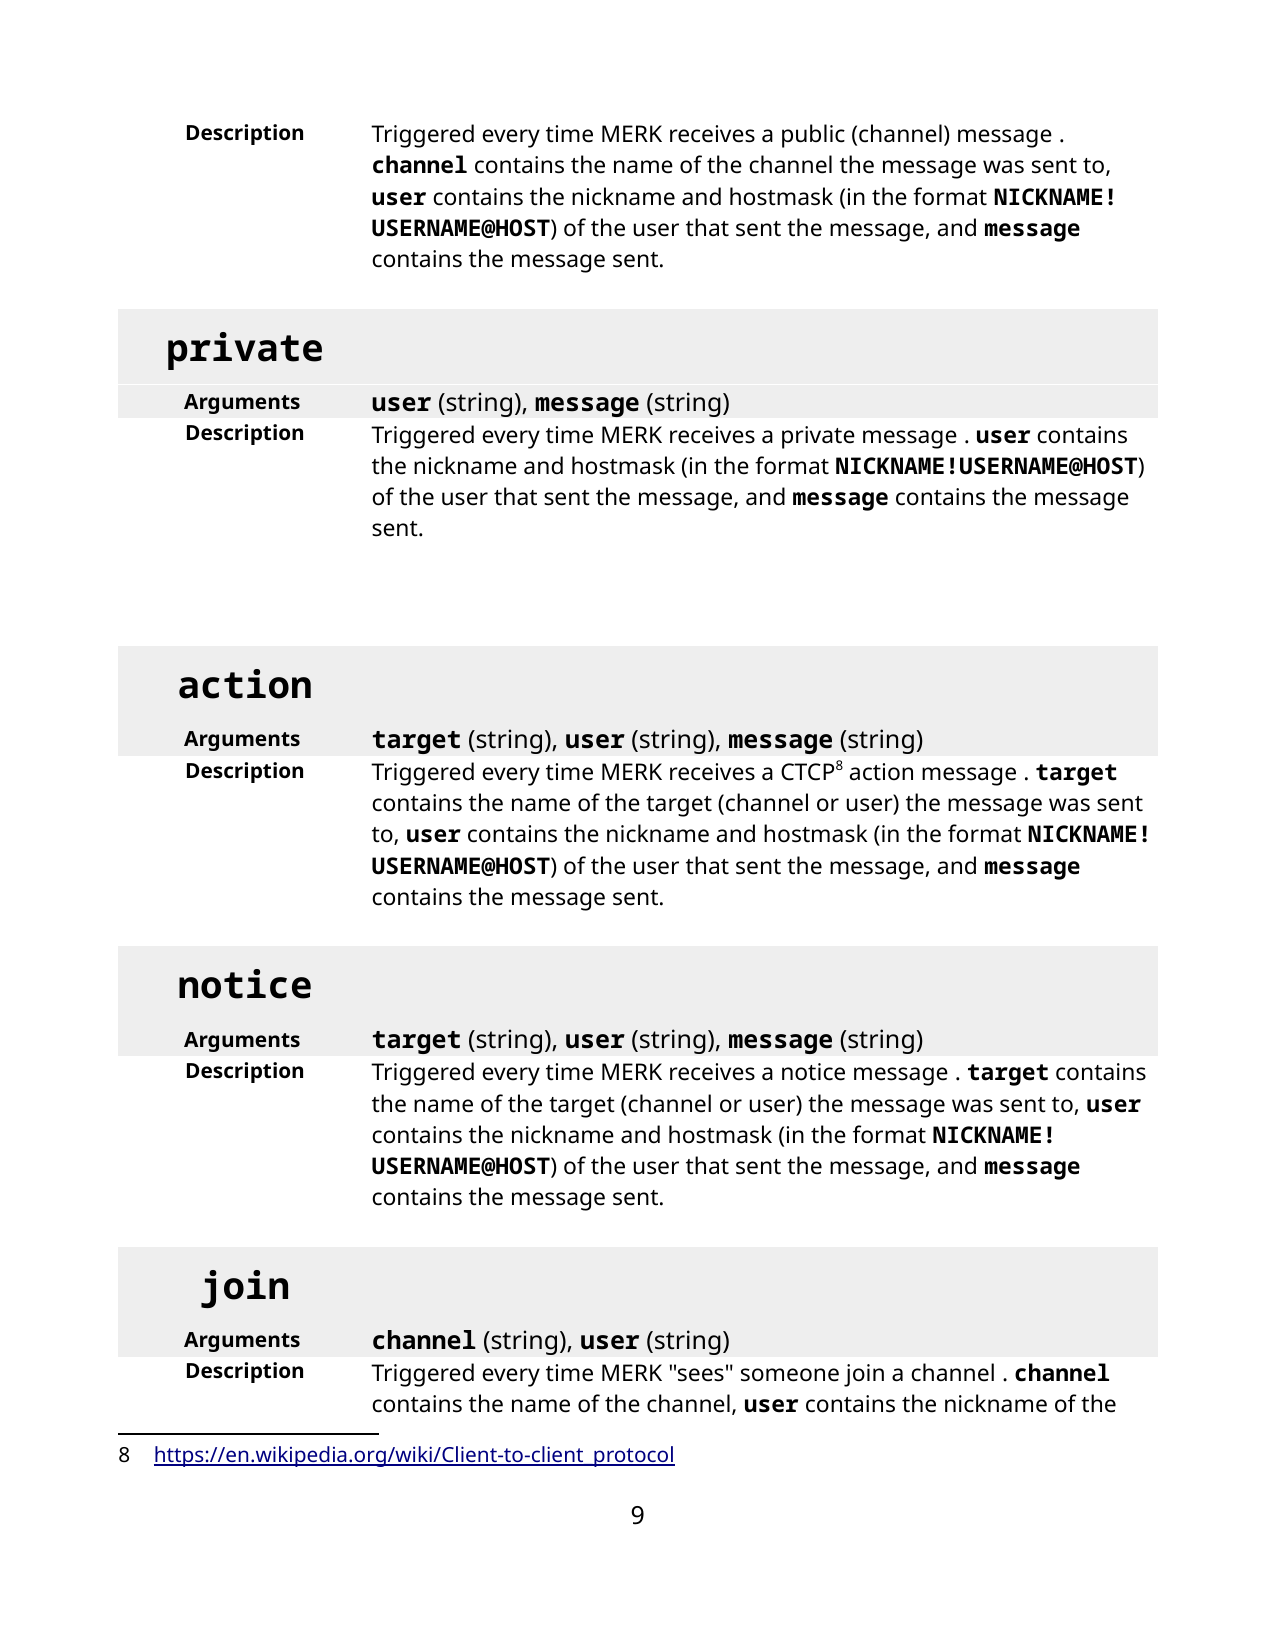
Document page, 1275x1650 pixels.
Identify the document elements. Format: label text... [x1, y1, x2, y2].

table_header [371, 646, 1158, 722]
table_cell user (string), message (string) [371, 385, 1158, 418]
table_cell target (string), user (string), message (string) [371, 722, 1158, 756]
table_header join [118, 1247, 371, 1323]
table_header action [118, 646, 371, 722]
table_cell Description [118, 118, 371, 274]
table_cell Triggered every time MERK receives a CTCP action message . target contains the name of the target (channel or user) the message was sent to, user contains the nickname and hostmask (in the format NICKNAME!USERNAME@HOST) of the user that sent the message, and message contains the message sent. [371, 756, 1158, 912]
table_cell Arguments [118, 385, 371, 418]
table_cell Triggered every time MERK receives a public (channel) message . channel contains the name of the channel the message was sent to, user contains the nickname and hostmask (in the format NICKNAME!USERNAME@HOST) of the user that sent the message, and message contains the message sent. [371, 118, 1158, 274]
table_header [371, 1247, 1158, 1323]
table_cell Description [118, 419, 371, 543]
table_cell Arguments [118, 1323, 371, 1357]
table_cell Triggered every time MERK receives a private message . user contains the nickname and hostmask (in the format NICKNAME!USERNAME@HOST) of the user that sent the message, and message contains the message sent. [371, 419, 1158, 543]
table_cell Description [118, 1357, 371, 1419]
table_cell Arguments [118, 1022, 371, 1056]
table_header [371, 946, 1158, 1022]
table_cell target (string), user (string), message (string) [371, 1022, 1158, 1056]
table_cell channel (string), user (string) [371, 1323, 1158, 1357]
table_header private [118, 309, 371, 384]
table_cell Description [118, 1056, 371, 1212]
table_header notice [118, 946, 371, 1022]
table_cell Triggered every time MERK receives a notice message . target contains the name of the target (channel or user) the message was sent to, user contains the nickname and hostmask (in the format NICKNAME!USERNAME@HOST) of the user that sent the message, and message contains the message sent. [371, 1056, 1158, 1212]
table_cell Arguments [118, 722, 371, 756]
table_cell Triggered every time MERK "sees" someone join a channel . channel contains the name of the channel, user contains the nickname of the [371, 1357, 1158, 1419]
table_cell Description [118, 756, 371, 912]
table_header [371, 309, 1158, 384]
